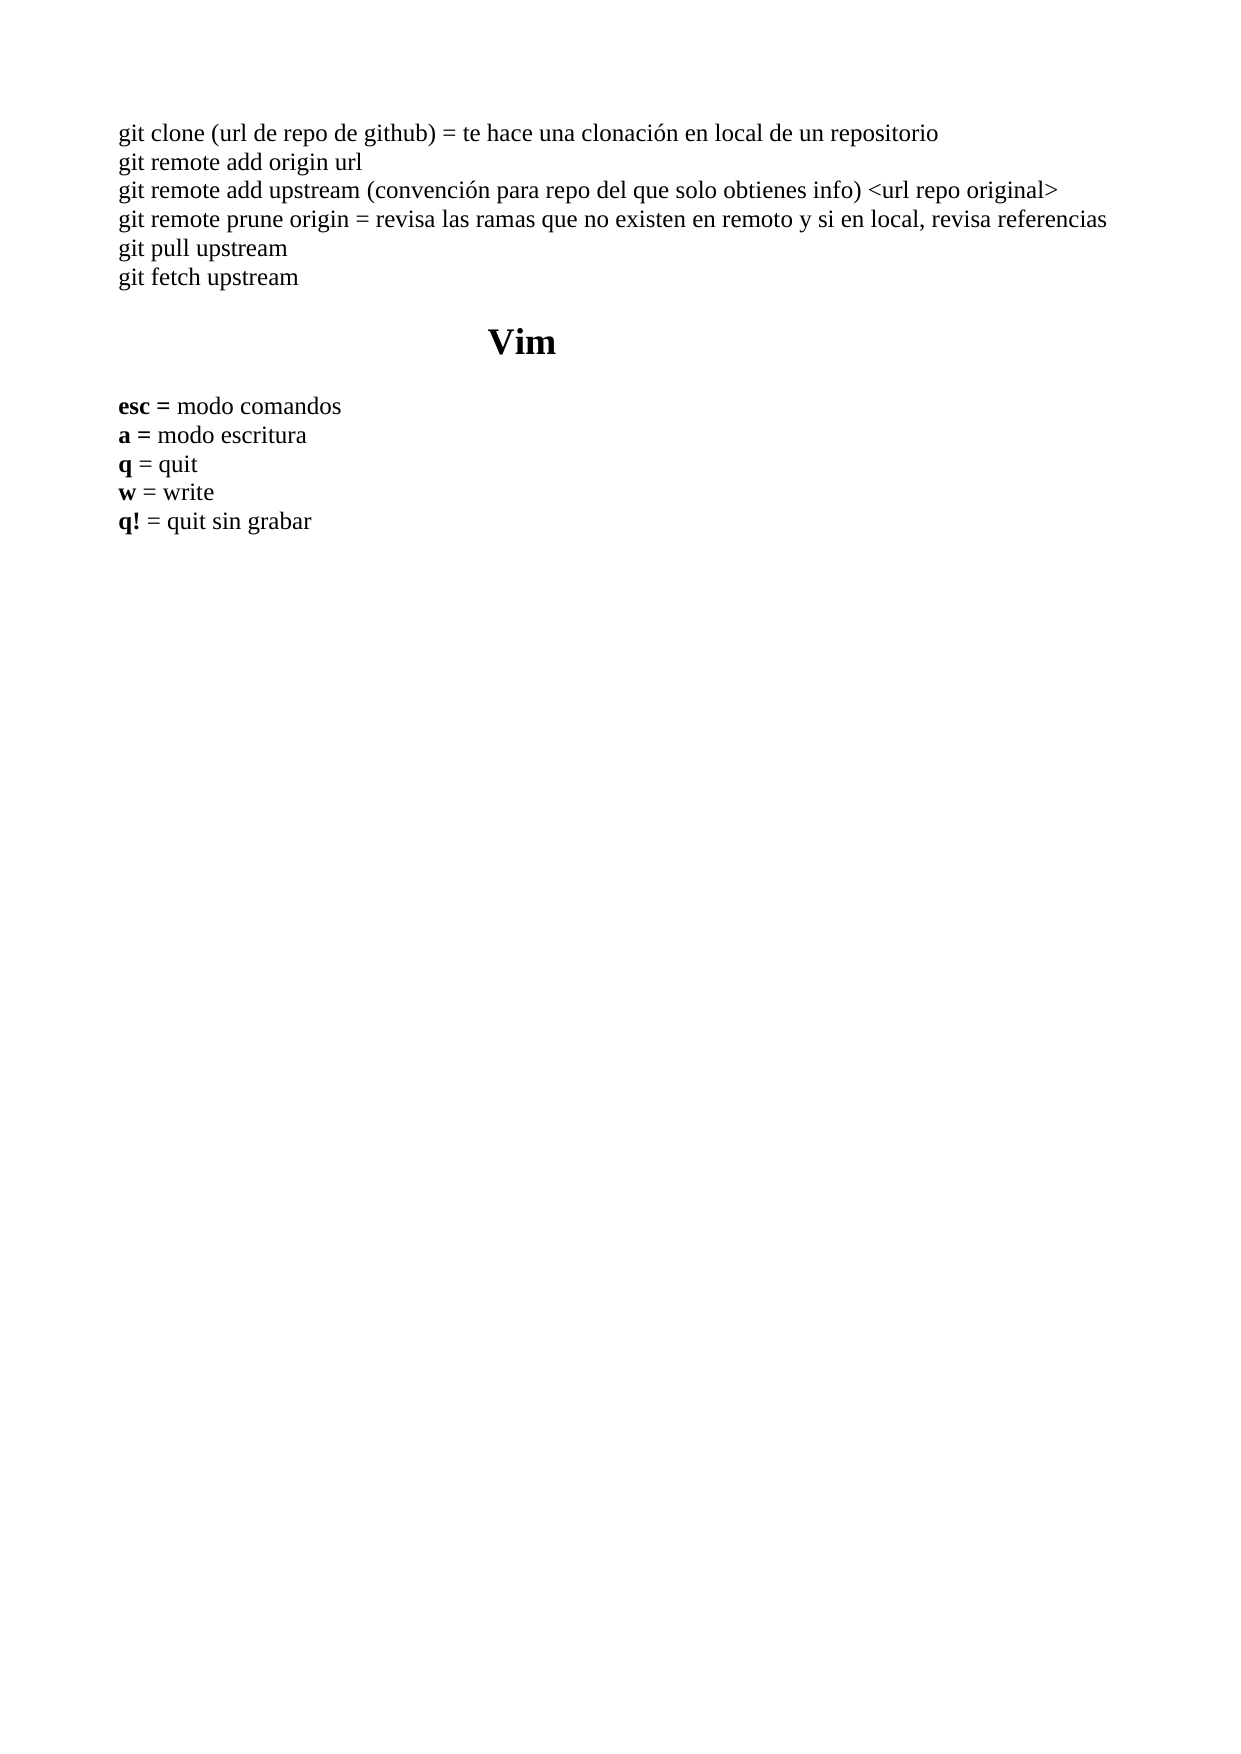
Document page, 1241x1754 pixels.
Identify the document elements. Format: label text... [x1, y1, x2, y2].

text w = write [118, 477, 1122, 506]
text a = modo escritura [118, 420, 1122, 449]
text q = quit [118, 449, 1122, 477]
text git remote prune origin = revisa las ramas que no existen en remoto y si en local, revisa referencias [118, 204, 1122, 233]
text git remote add upstream (convención para repo del que solo obtienes info) <url repo original> [118, 176, 1122, 204]
text git pull upstream [118, 233, 1122, 262]
text git clone (url de repo de github) = te hace una clonación en local de un repositorio [118, 118, 1122, 147]
text git fetch upstream [118, 262, 1122, 291]
text Vim [118, 319, 1122, 362]
text q! = quit sin grabar [118, 506, 1122, 535]
text git remote add origin url [118, 147, 1122, 176]
text esc = modo comandos [118, 391, 1122, 420]
